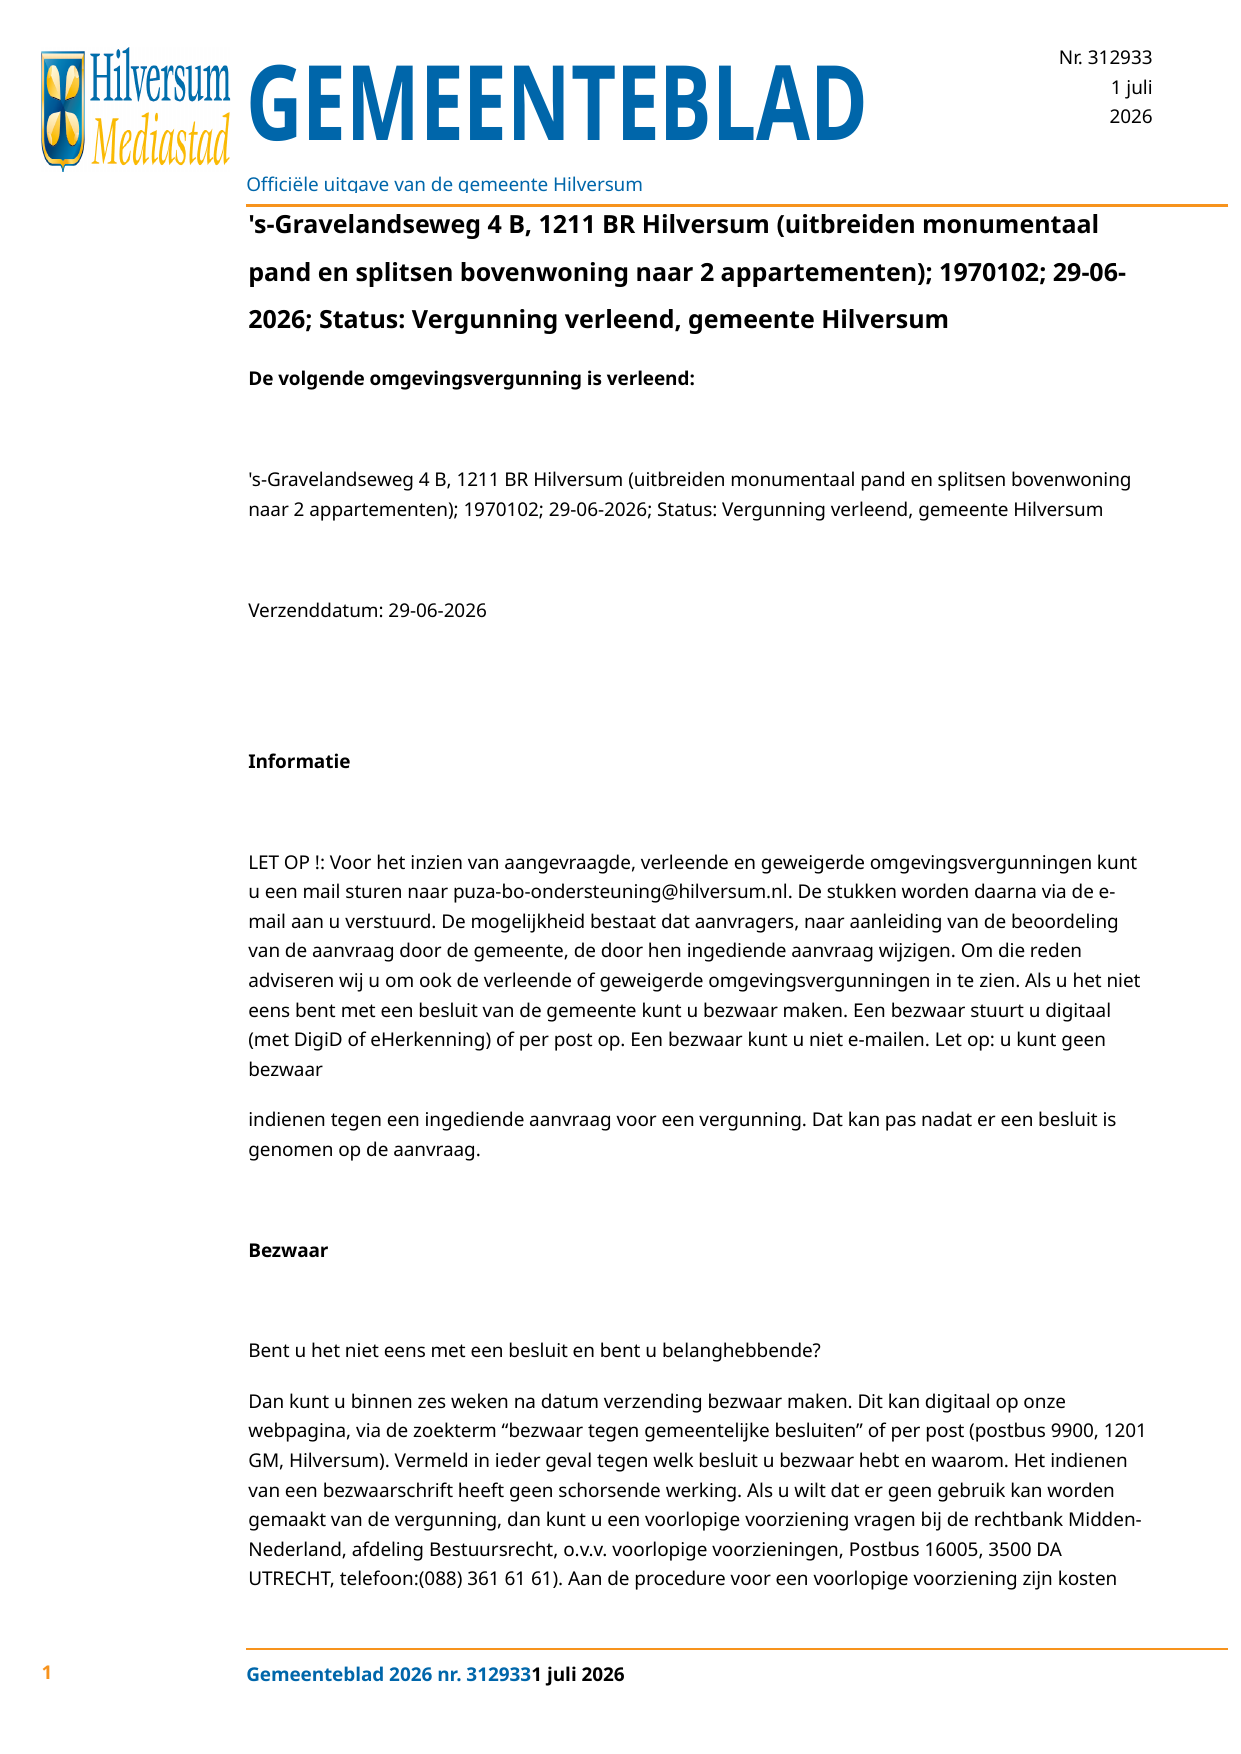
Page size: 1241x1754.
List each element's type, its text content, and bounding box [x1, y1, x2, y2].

text LET OP !: Voor het inzien van aangevraagde, verleende en geweigerde omgevingsvergunningen kunt u een mail sturen naar puza-bo-ondersteuning@hilversum.nl. De stukken worden daarna via de e-mail aan u verstuurd. De mogelijkheid bestaat dat aanvragers, naar aanleiding van de beoordeling van de aanvraag door de gemeente, de door hen ingediende aanvraag wijzigen. Om die reden adviseren wij u om ook de verleende of geweigerde omgevingsvergunningen in te zien. Als u het niet eens bent met een besluit van de gemeente kunt u bezwaar maken. Een bezwaar stuurt u digitaal (met DigiD of eHerkenning) of per post op. Een bezwaar kunt u niet e-mailen. Let op: u kunt geen bezwaar [248, 849, 1152, 1082]
text Bent u het niet eens met een besluit en bent u belanghebbende? [248, 1338, 1152, 1363]
text Verzenddatum: 29-06-2026 [248, 597, 1152, 622]
picture [41, 47, 231, 172]
text Dan kunt u binnen zes weken na datum verzending bezwaar maken. Dit kan digitaal op onze webpagina, via de zoekterm “bezwaar tegen gemeentelijke besluiten” of per post (postbus 9900, 1201 GM, Hilversum). Vermeld in ieder geval tegen welk besluit u bezwaar hebt en waarom. Het indienen van een bezwaarschrift heeft geen schorsende werking. Als u wilt dat er geen gebruik kan worden gemaakt van de vergunning, dan kunt u een voorlopige voorziening vragen bij de rechtbank Midden-Nederland, afdeling Bestuursrecht, o.v.v. voorlopige voorzieningen, Postbus 16005, 3500 DA UTRECHT, telefoon:(088) 361 61 61). Aan de procedure voor een voorlopige voorziening zijn kosten [248, 1388, 1152, 1591]
text Bezwaar [248, 1237, 1152, 1262]
text Informatie [248, 748, 1152, 774]
text De volgende omgevingsvergunning is verleend: [248, 366, 1152, 391]
text 's-Gravelandseweg 4 B, 1211 BR Hilversum (uitbreiden monumentaal pand en splitsen bovenwoning naar 2 appartementen); 1970102; 29-06-2026; Status: Vergunning verleend, gemeente Hilversum [248, 466, 1152, 522]
text indienen tegen een ingediende aanvraag voor een vergunning. Dat kan pas nadat er een besluit is genomen op de aanvraag. [248, 1106, 1152, 1162]
text 's-Gravelandseweg 4 B, 1211 BR Hilversum (uitbreiden monumentaal pand en splitsen bovenwoning naar 2 appartementen); 1970102; 29-06-2026; Status: Vergunning verleend, gemeente Hilversum [248, 207, 1152, 336]
